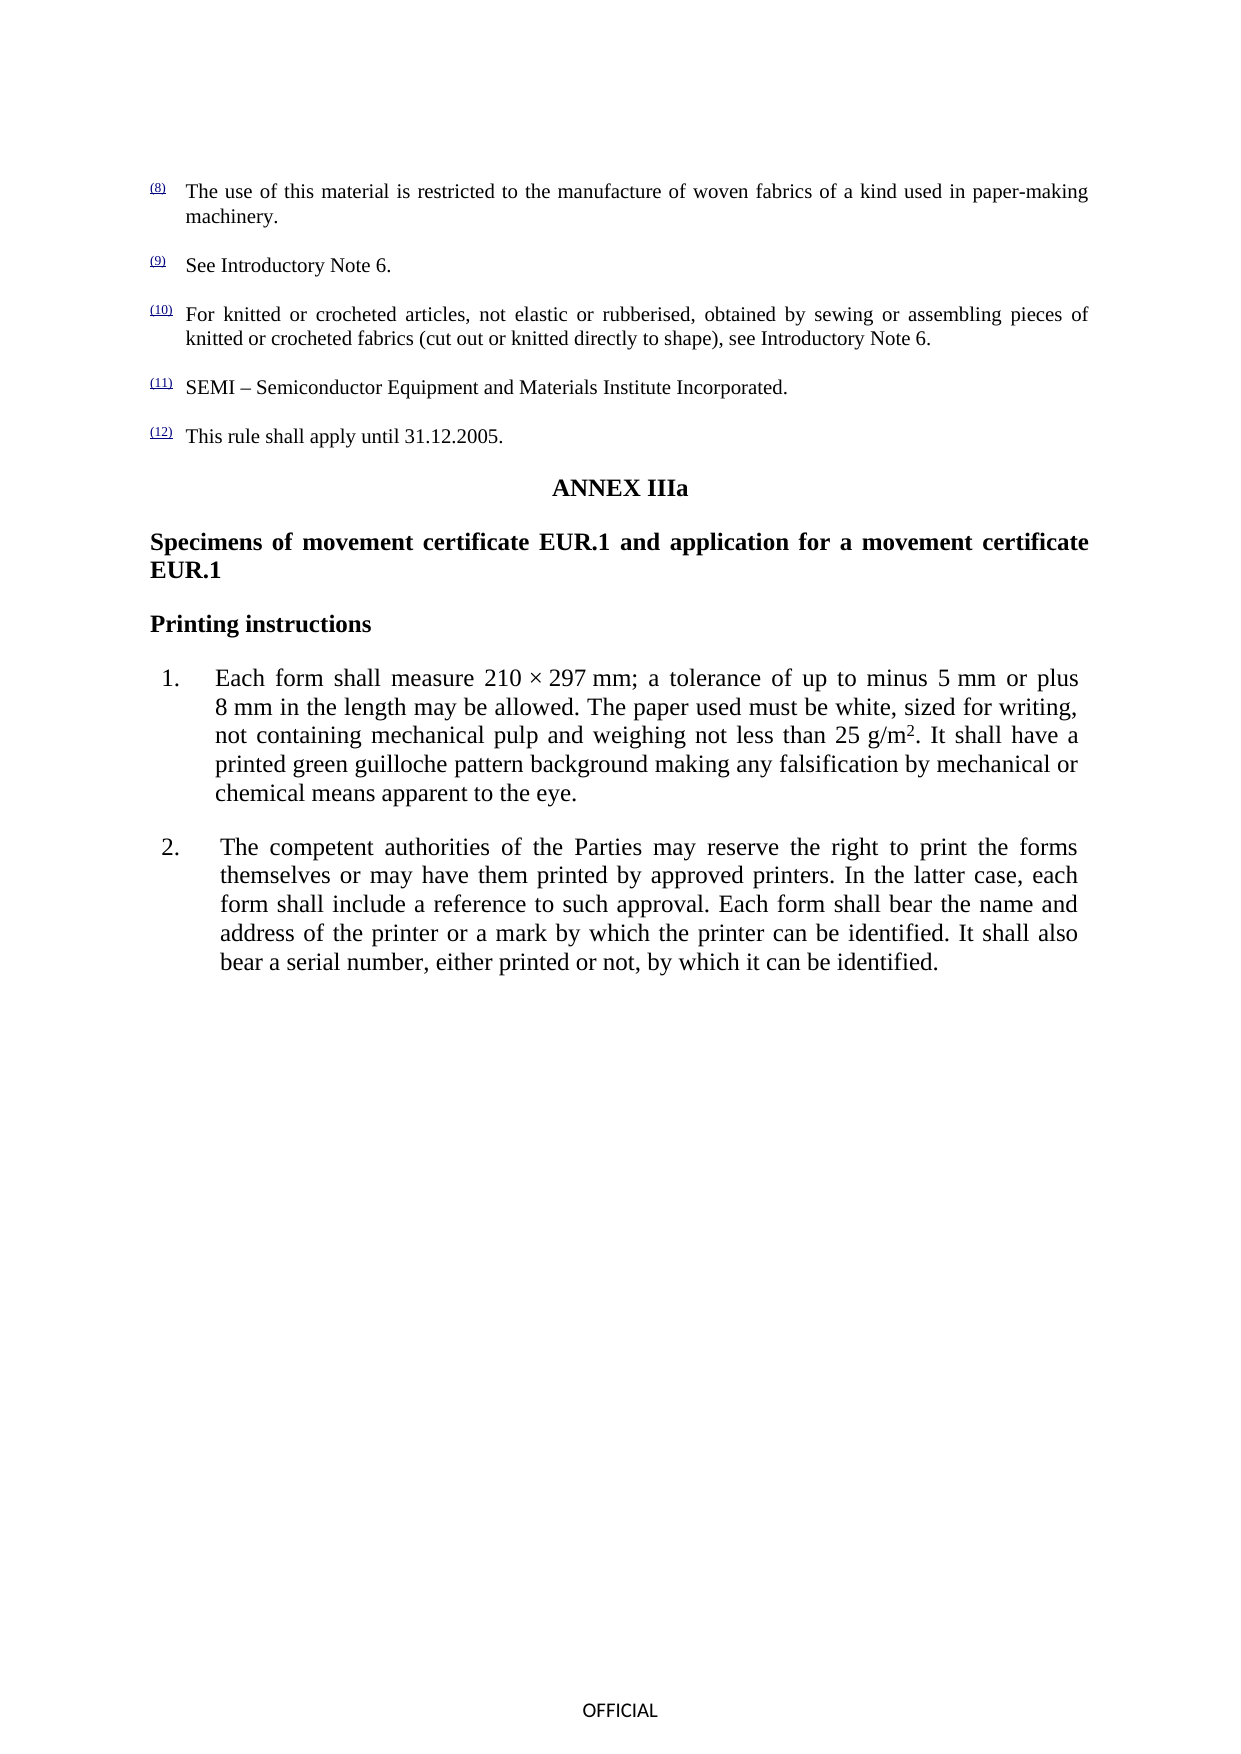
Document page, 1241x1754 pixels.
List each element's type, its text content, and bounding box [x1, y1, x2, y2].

text (10) For knitted or crocheted articles, not elastic or rubberised, obtained by sewing or assembling pieces of knitted or crocheted fabrics (cut out or knitted directly to shape), see Introductory Note 6. [150, 302, 1090, 350]
table_header The competent authorities of the Parties may reserve the right to print the forms themselves or may have them printed by approved printers. In the latter case, each form shall include a reference to such approval. Each form shall bear the name and address of the printer or a mark by which the printer can be identified. It shall also bear a serial number, either printed or not, by which it can be identified. [209, 832, 1090, 1000]
table_header 2. [150, 832, 208, 1000]
table_header Each form shall measure 210 × 297 mm; a tolerance of up to minus 5 mm or plus 8 mm in the length may be allowed. The paper used must be white, sized for writing, not containing mechanical pulp and weighing not less than 25 g/m2. It shall have a printed green guilloche pattern background making any falsification by mechanical or chemical means apparent to the eye. [204, 663, 1090, 832]
text ANNEX IIIa [150, 473, 1090, 502]
text Specimens of movement certificate EUR.1 and application for a movement certificate EUR.1 [150, 527, 1090, 584]
table_header 1. [150, 663, 204, 832]
text (12) This rule shall apply until 31.12.2005. [150, 424, 1090, 448]
text (8) The use of this material is restricted to the manufacture of woven fabrics of a kind used in paper-making machinery. [150, 179, 1090, 228]
text (11) SEMI – Semiconductor Equipment and Materials Institute Incorporated. [150, 375, 1090, 399]
text Printing instructions [150, 609, 1090, 638]
text (9) See Introductory Note 6. [150, 253, 1090, 277]
